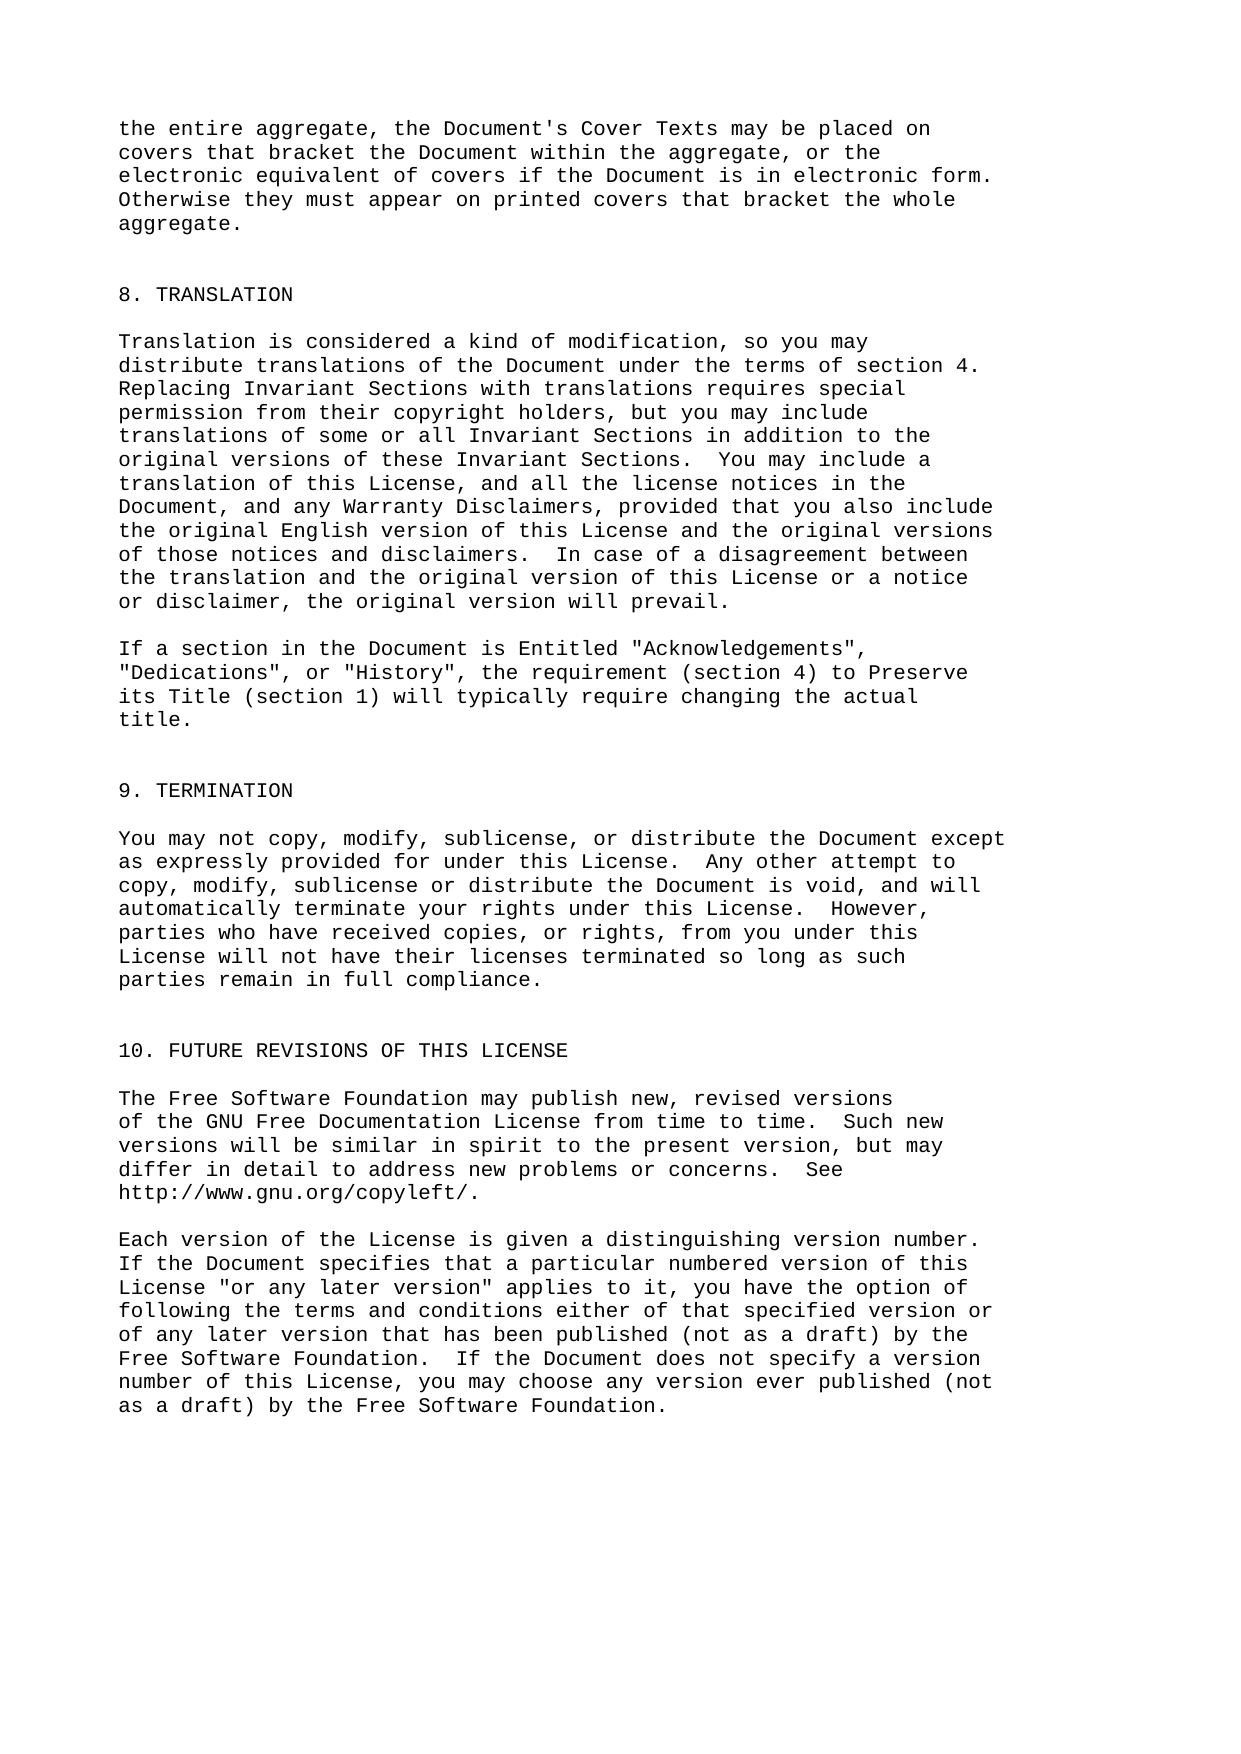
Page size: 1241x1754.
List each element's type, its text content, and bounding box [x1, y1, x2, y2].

text translation of this License, and all the license notices in the [118, 473, 1122, 496]
text original versions of these Invariant Sections. You may include a [118, 449, 1122, 473]
text Otherwise they must appear on printed covers that bracket the whole [118, 189, 1122, 213]
text covers that bracket the Document within the aggregate, or the [118, 142, 1122, 165]
text title. [118, 709, 1122, 733]
text http://www.gnu.org/copyleft/. [118, 1182, 1122, 1206]
text distribute translations of the Document under the terms of section 4. [118, 354, 1122, 378]
text parties remain in full compliance. [118, 969, 1122, 993]
text as a draft) by the Free Software Foundation. [118, 1395, 1122, 1419]
text number of this License, you may choose any version ever published (not [118, 1371, 1122, 1395]
text differ in detail to address new problems or concerns. See [118, 1158, 1122, 1182]
text copy, modify, sublicense or distribute the Document is void, and will [118, 875, 1122, 898]
text Each version of the License is given a distinguishing version number. [118, 1229, 1122, 1253]
text Document, and any Warranty Disclaimers, provided that you also include [118, 496, 1122, 520]
text The Free Software Foundation may publish new, revised versions [118, 1088, 1122, 1111]
text of any later version that has been published (not as a draft) by the [118, 1324, 1122, 1348]
text parties who have received copies, or rights, from you under this [118, 922, 1122, 946]
text License will not have their licenses terminated so long as such [118, 946, 1122, 969]
text electronic equivalent of covers if the Document is in electronic form. [118, 165, 1122, 189]
text its Title (section 1) will typically require changing the actual [118, 686, 1122, 709]
text 8. TRANSLATION [118, 284, 1122, 307]
text Replacing Invariant Sections with translations requires special [118, 378, 1122, 402]
text Free Software Foundation. If the Document does not specify a version [118, 1348, 1122, 1371]
text or disclaimer, the original version will prevail. [118, 591, 1122, 615]
text aggregate. [118, 213, 1122, 236]
text Translation is considered a kind of modification, so you may [118, 331, 1122, 354]
text the translation and the original version of this License or a notice [118, 567, 1122, 591]
text "Dedications", or "History", the requirement (section 4) to Preserve [118, 662, 1122, 686]
text the entire aggregate, the Document's Cover Texts may be placed on [118, 118, 1122, 142]
text of those notices and disclaimers. In case of a disagreement between [118, 544, 1122, 567]
text You may not copy, modify, sublicense, or distribute the Document except [118, 827, 1122, 851]
text as expressly provided for under this License. Any other attempt to [118, 851, 1122, 875]
text License "or any later version" applies to it, you have the option of [118, 1277, 1122, 1300]
text following the terms and conditions either of that specified version or [118, 1300, 1122, 1324]
text 10. FUTURE REVISIONS OF THIS LICENSE [118, 1040, 1122, 1064]
text automatically terminate your rights under this License. However, [118, 898, 1122, 922]
text the original English version of this License and the original versions [118, 520, 1122, 544]
text translations of some or all Invariant Sections in addition to the [118, 426, 1122, 449]
text 9. TERMINATION [118, 780, 1122, 804]
text permission from their copyright holders, but you may include [118, 402, 1122, 426]
text If the Document specifies that a particular numbered version of this [118, 1253, 1122, 1277]
text versions will be similar in spirit to the present version, but may [118, 1135, 1122, 1158]
text If a section in the Document is Entitled "Acknowledgements", [118, 638, 1122, 662]
text of the GNU Free Documentation License from time to time. Such new [118, 1111, 1122, 1135]
